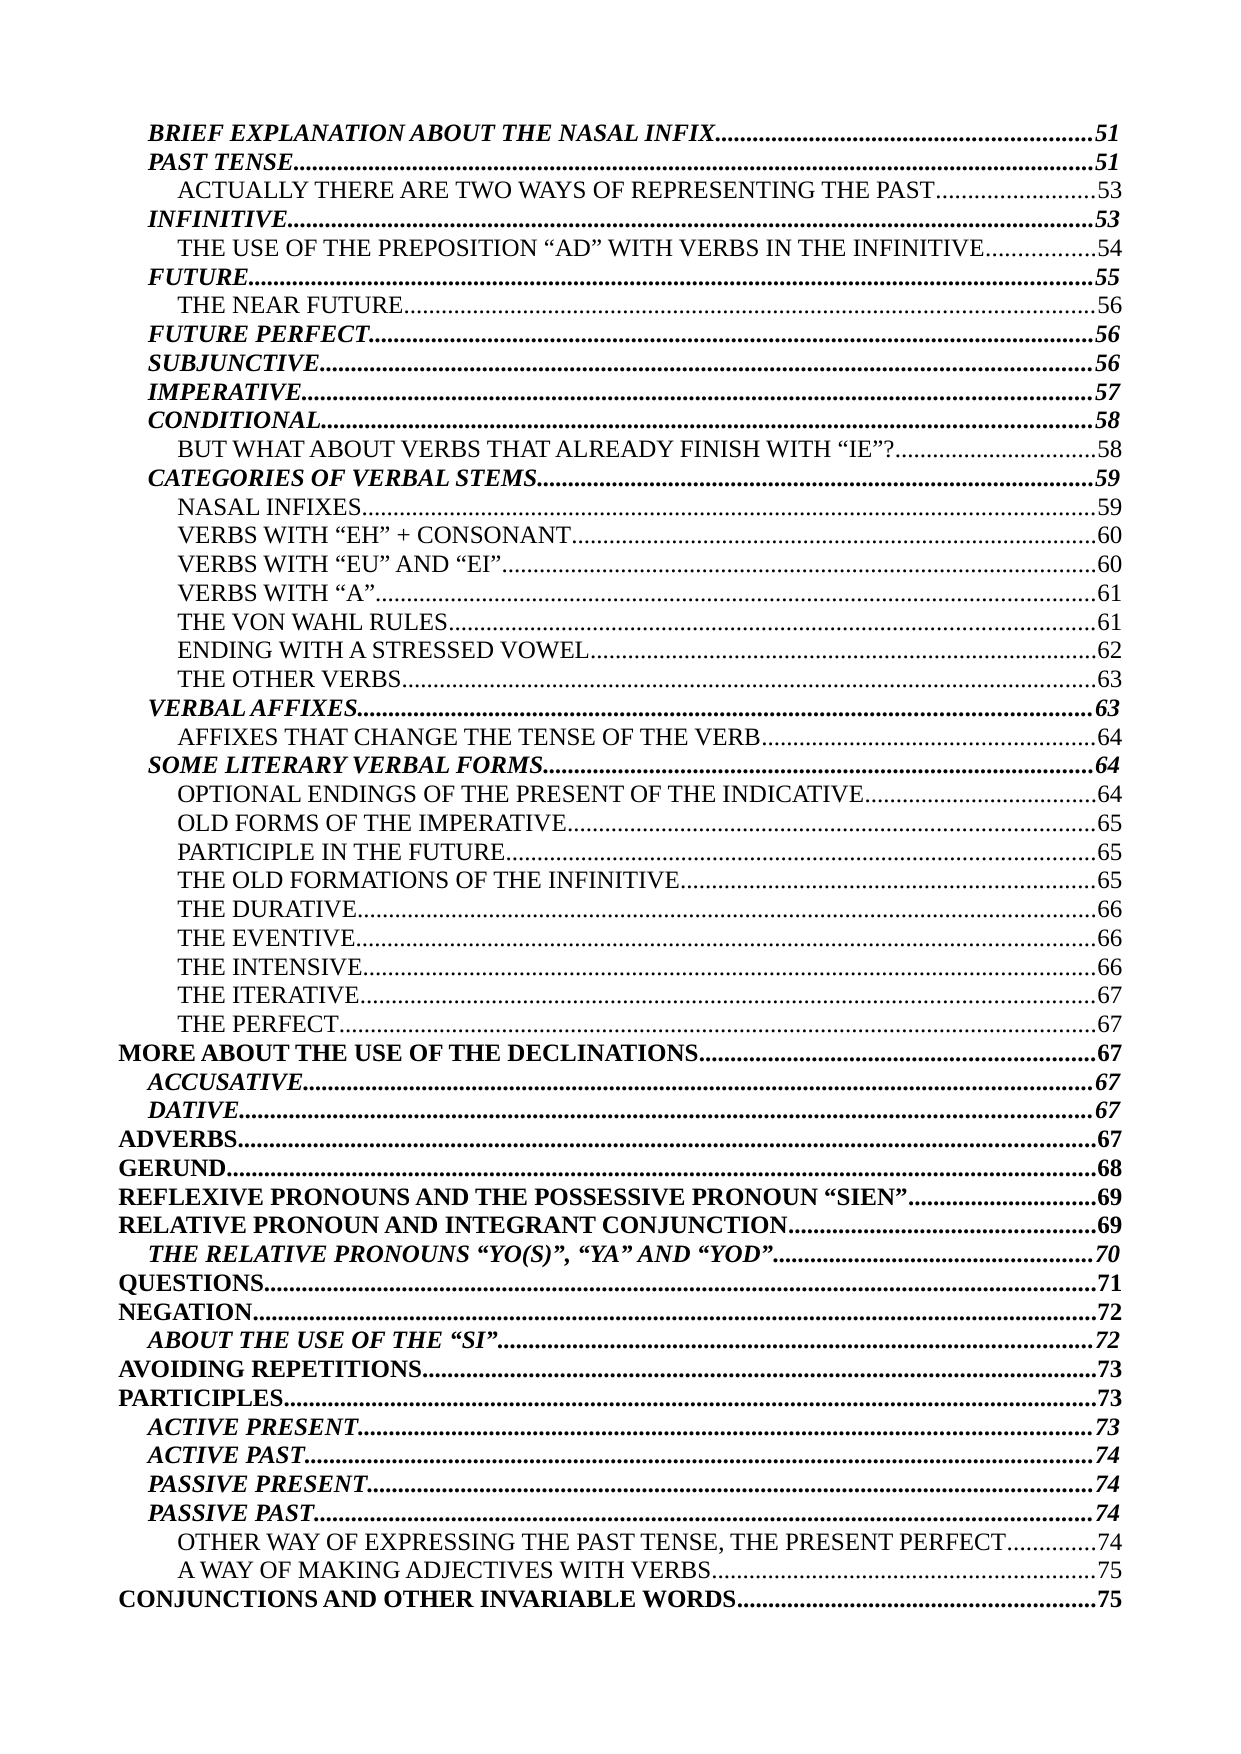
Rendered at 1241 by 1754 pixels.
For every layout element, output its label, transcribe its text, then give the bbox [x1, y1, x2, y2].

text AFFIXES THAT CHANGE THE TENSE OF THE VERB 64 [177, 722, 1122, 751]
text ACTIVE PRESENT 73 [148, 1412, 1122, 1441]
text BRIEF EXPLANATION ABOUT THE NASAL INFIX 51 [148, 118, 1122, 147]
text PASSIVE PAST 74 [148, 1498, 1122, 1527]
text PAST TENSE 51 [148, 147, 1122, 176]
text A WAY OF MAKING ADJECTIVES WITH VERBS 75 [177, 1556, 1122, 1584]
text MORE ABOUT THE USE OF THE DECLINATIONS 67 [118, 1038, 1122, 1067]
text PARTICIPLE IN THE FUTURE 65 [177, 837, 1122, 866]
text THE NEAR FUTURE 56 [177, 291, 1122, 319]
text QUESTIONS 71 [118, 1268, 1122, 1297]
text THE OTHER VERBS 63 [177, 664, 1122, 693]
text DATIVE 67 [148, 1096, 1122, 1124]
text THE ITERATIVE 67 [177, 981, 1122, 1009]
text ACTIVE PAST 74 [148, 1441, 1122, 1469]
text THE USE OF THE PREPOSITION “AD” WITH VERBS IN THE INFINITIVE 54 [177, 233, 1122, 262]
text THE EVENTIVE 66 [177, 923, 1122, 952]
text CONJUNCTIONS AND OTHER INVARIABLE WORDS 75 [118, 1584, 1122, 1613]
text GERUND 68 [118, 1153, 1122, 1182]
text CATEGORIES OF VERBAL STEMS 59 [148, 463, 1122, 492]
text FUTURE 55 [148, 262, 1122, 291]
text IMPERATIVE 57 [148, 377, 1122, 406]
text ADVERBS 67 [118, 1124, 1122, 1153]
text THE DURATIVE 66 [177, 894, 1122, 923]
text OPTIONAL ENDINGS OF THE PRESENT OF THE INDICATIVE 64 [177, 779, 1122, 808]
text VERBAL AFFIXES 63 [148, 693, 1122, 722]
text REFLEXIVE PRONOUNS AND THE POSSESSIVE PRONOUN “SIEN” 69 [118, 1182, 1122, 1211]
text OLD FORMS OF THE IMPERATIVE 65 [177, 808, 1122, 837]
text SOME LITERARY VERBAL FORMS 64 [148, 751, 1122, 779]
text NEGATION 72 [118, 1297, 1122, 1326]
text PASSIVE PRESENT 74 [148, 1469, 1122, 1498]
text VERBS WITH “A” 61 [177, 578, 1122, 607]
text CONDITIONAL 58 [148, 406, 1122, 434]
text PARTICIPLES 73 [118, 1383, 1122, 1412]
text INFINITIVE 53 [148, 204, 1122, 233]
text RELATIVE PRONOUN AND INTEGRANT CONJUNCTION 69 [118, 1211, 1122, 1239]
text NASAL INFIXES 59 [177, 492, 1122, 521]
text THE INTENSIVE 66 [177, 952, 1122, 981]
text ACCUSATIVE 67 [148, 1067, 1122, 1096]
text THE VON WAHL RULES 61 [177, 607, 1122, 636]
text OTHER WAY OF EXPRESSING THE PAST TENSE, THE PRESENT PERFECT 74 [177, 1527, 1122, 1556]
text VERBS WITH “EH” + CONSONANT 60 [177, 521, 1122, 549]
text ACTUALLY THERE ARE TWO WAYS OF REPRESENTING THE PAST 53 [177, 176, 1122, 204]
text FUTURE PERFECT 56 [148, 319, 1122, 348]
text SUBJUNCTIVE 56 [148, 348, 1122, 377]
text AVOIDING REPETITIONS 73 [118, 1354, 1122, 1383]
text BUT WHAT ABOUT VERBS THAT ALREADY FINISH WITH “IE”? 58 [177, 434, 1122, 463]
text ABOUT THE USE OF THE “SI” 72 [148, 1326, 1122, 1354]
text THE PERFECT 67 [177, 1009, 1122, 1038]
text THE RELATIVE PRONOUNS “YO(S)”, “YA” AND “YOD” 70 [148, 1239, 1122, 1268]
text VERBS WITH “EU” AND “EI” 60 [177, 549, 1122, 578]
text ENDING WITH A STRESSED VOWEL 62 [177, 636, 1122, 664]
text THE OLD FORMATIONS OF THE INFINITIVE 65 [177, 866, 1122, 894]
